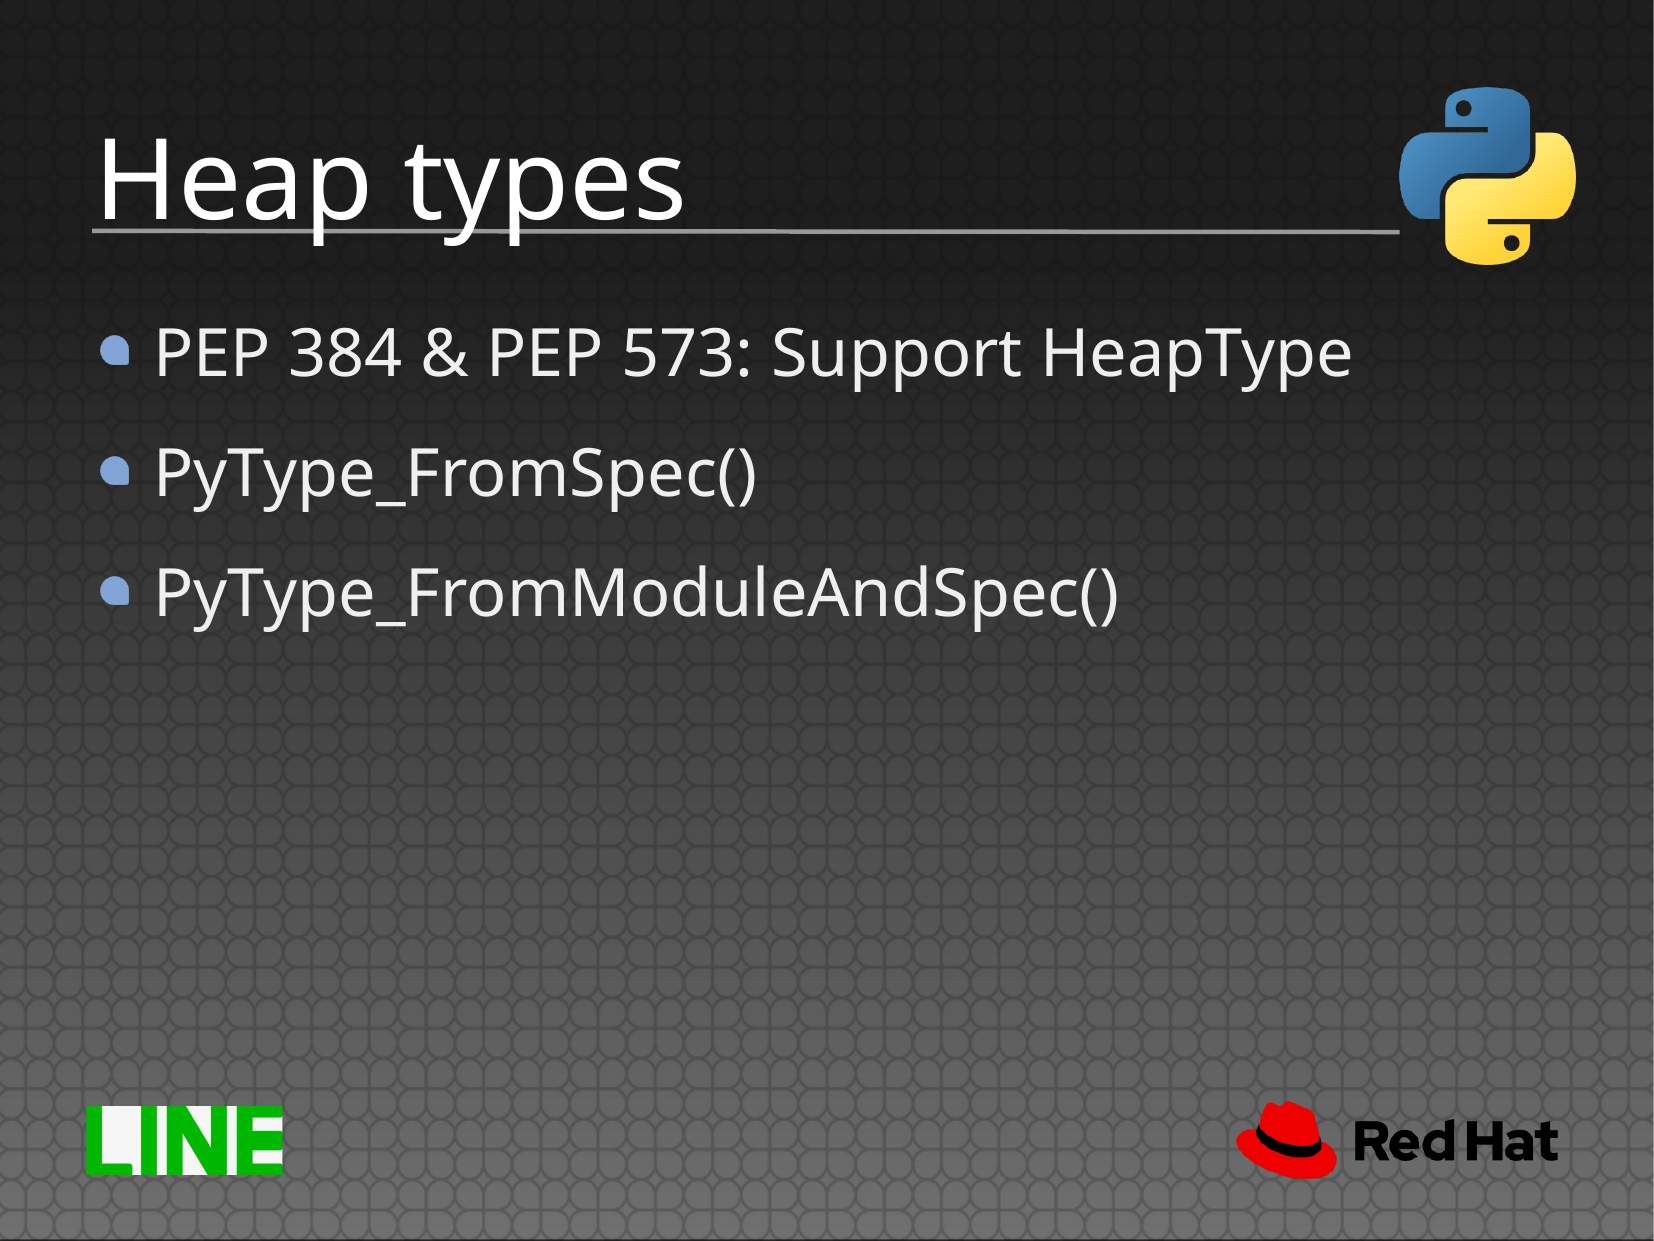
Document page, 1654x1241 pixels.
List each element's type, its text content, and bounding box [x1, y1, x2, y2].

list PEP 384 & PEP 573: Support HeapType PyType_FromSpec() PyType_FromModuleAndSpec() [82, 304, 1571, 1045]
picture [0, 0, 1654, 1241]
title Heap types [94, 100, 1426, 251]
